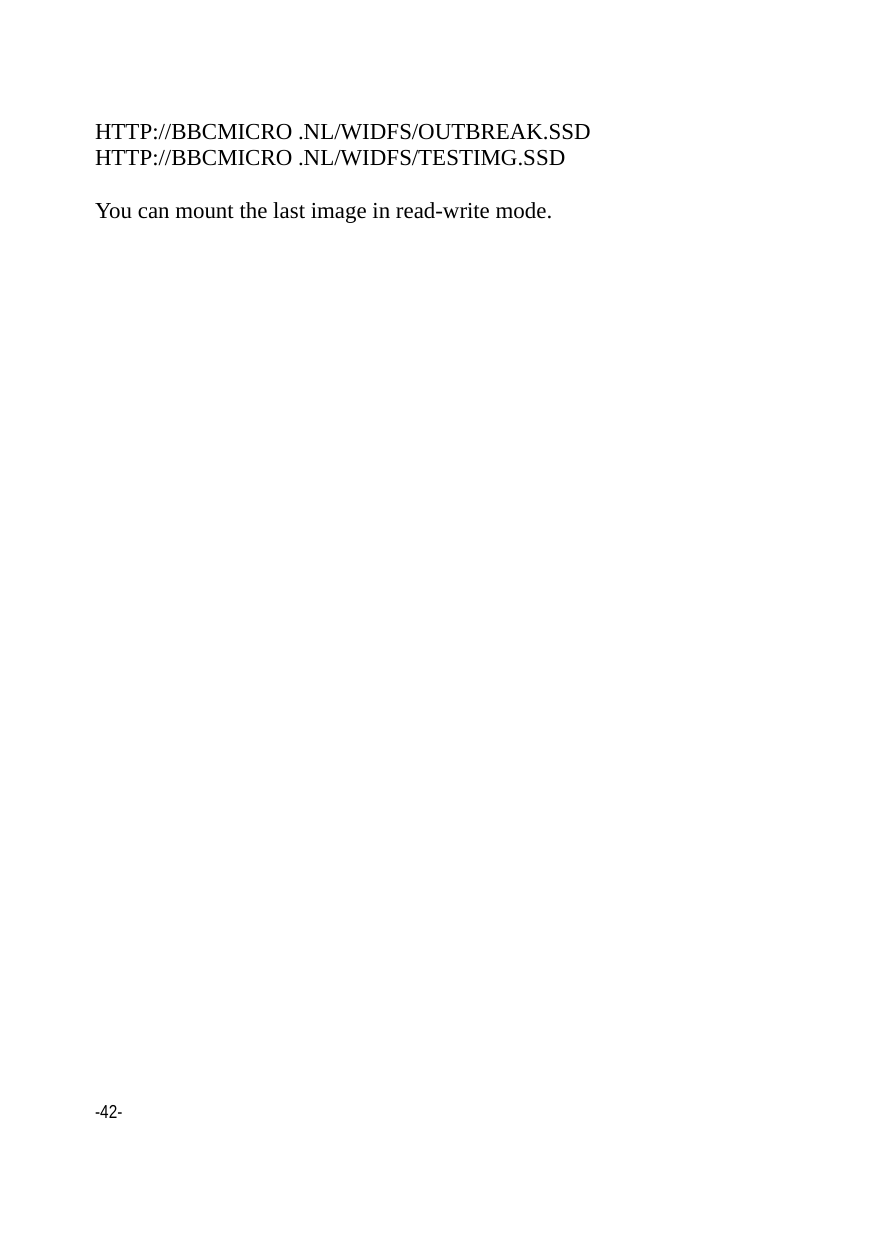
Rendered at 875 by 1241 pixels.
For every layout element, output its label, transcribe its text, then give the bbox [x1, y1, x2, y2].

text HTTP://BBCMICRO .NL/WIDFS/OUTBREAK.SSD [95, 118, 815, 144]
text You can mount the last image in read-write mode. [95, 197, 815, 223]
text HTTP://BBCMICRO .NL/WIDFS/TESTIMG.SSD [95, 144, 815, 171]
